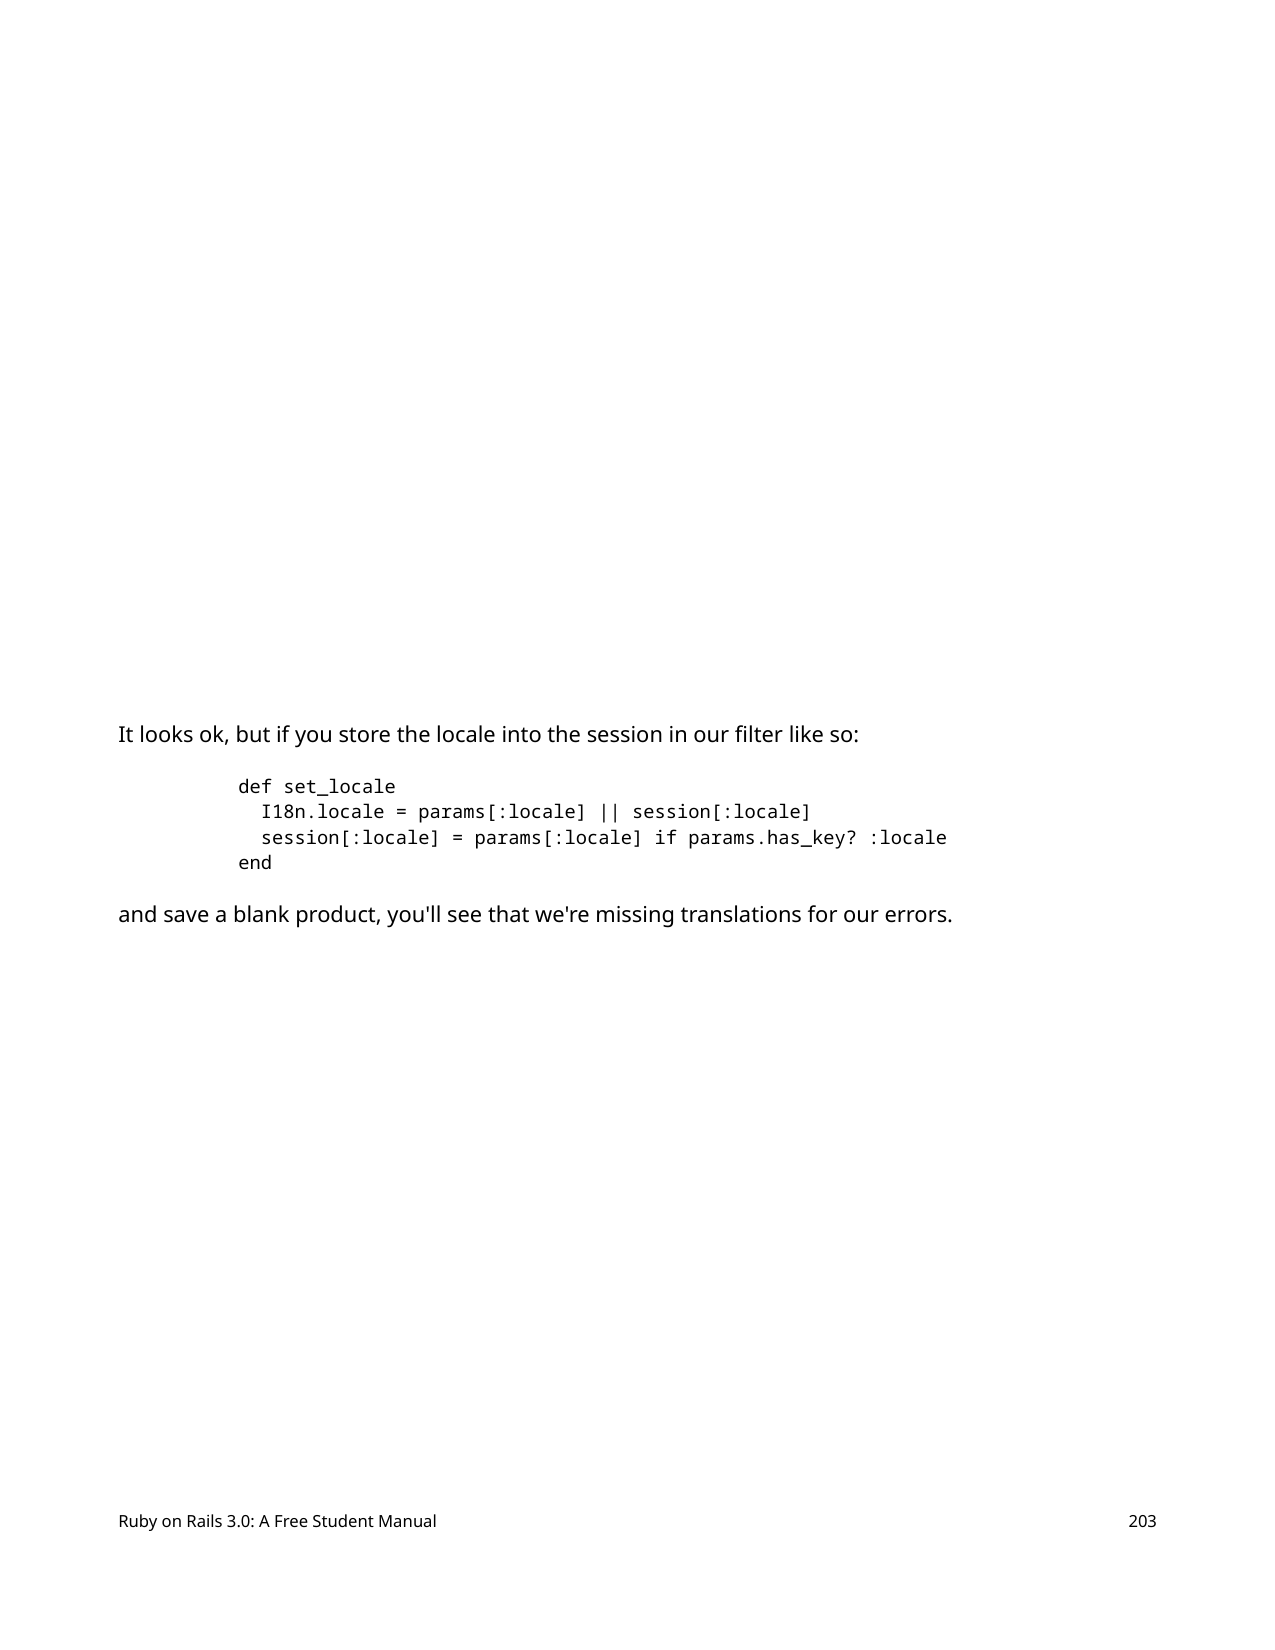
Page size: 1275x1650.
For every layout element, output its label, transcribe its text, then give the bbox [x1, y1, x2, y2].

text and save a blank product, you'll see that we're missing translations for our errors. [118, 899, 1157, 929]
text It looks ok, but if you store the locale into the session in our filter like so: [118, 719, 1157, 749]
text def set_locale I18n.locale = params[:locale] || session[:locale] session[:locale] = params[:locale] if params.has_key? :locale end [193, 773, 1157, 875]
